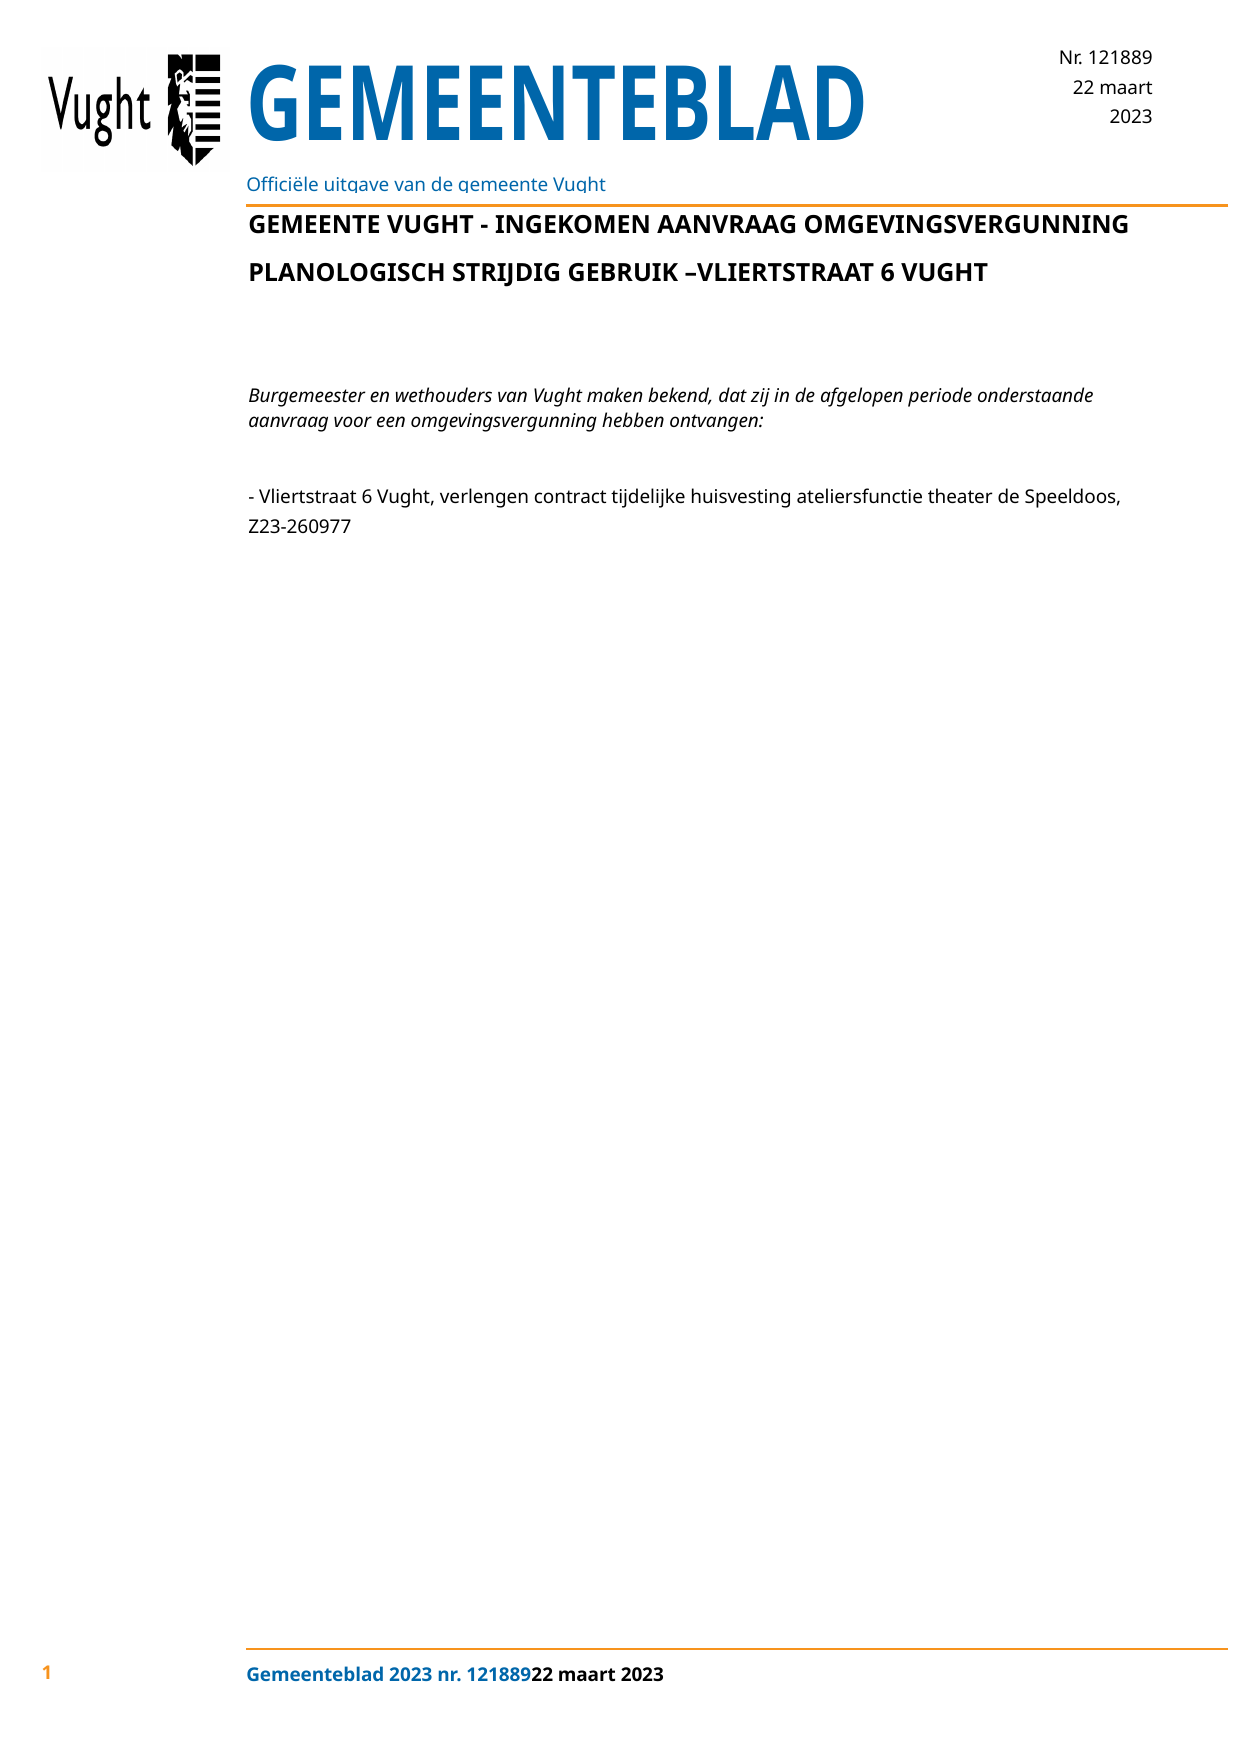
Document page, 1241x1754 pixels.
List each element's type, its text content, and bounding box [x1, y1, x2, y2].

text GEMEENTE VUGHT - INGEKOMEN AANVRAAG OMGEVINGSVERGUNNING PLANOLOGISCH STRIJDIG GEBRUIK –VLIERTSTRAAT 6 VUGHT [248, 207, 1152, 288]
picture [41, 47, 231, 172]
text - Vliertstraat 6 Vught, verlengen contract tijdelijke huisvesting ateliersfunctie theater de Speeldoos, Z23-260977 [248, 484, 1152, 539]
text Burgemeester en wethouders van Vught maken bekend, dat zij in de afgelopen periode onderstaande aanvraag voor een omgevingsvergunning hebben ontvangen: [248, 382, 1152, 433]
